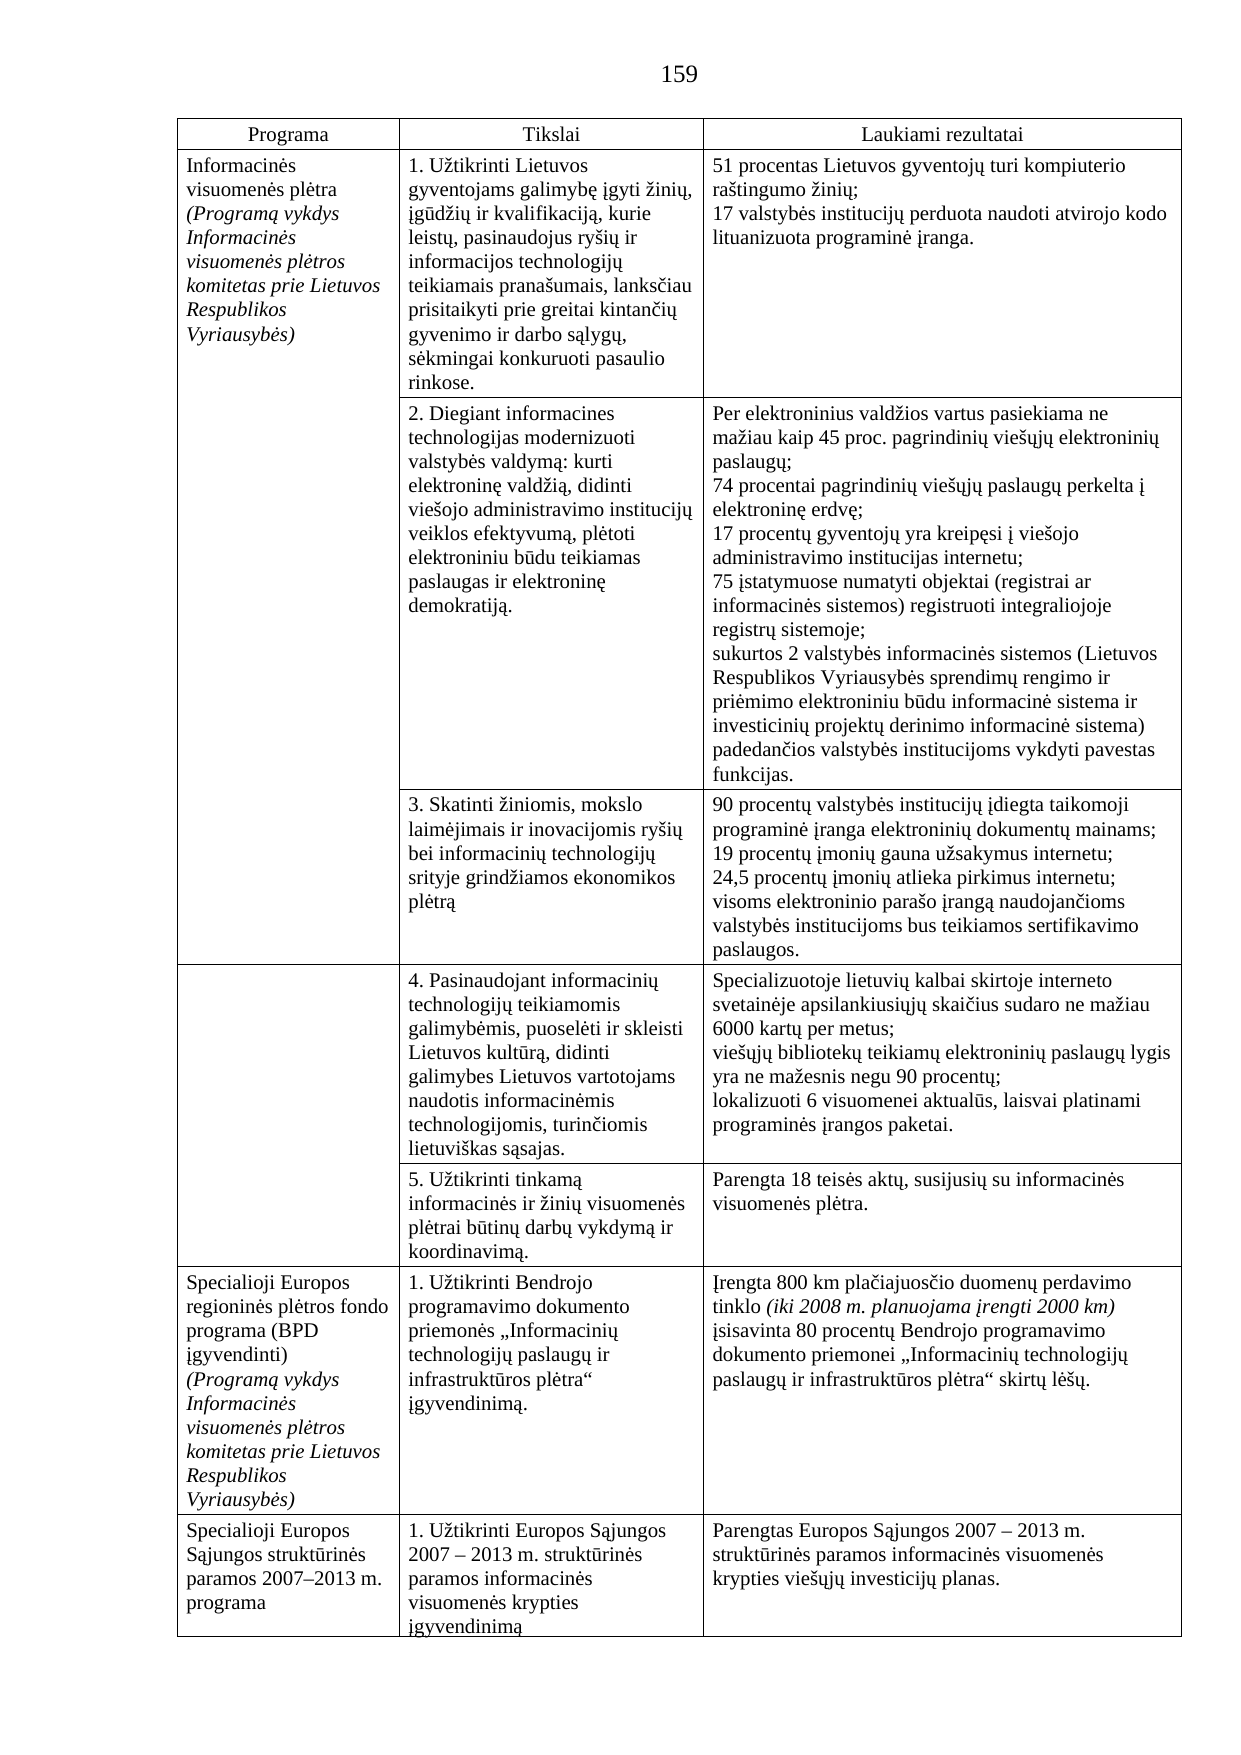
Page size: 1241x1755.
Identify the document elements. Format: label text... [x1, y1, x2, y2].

table_cell 51 procentas Lietuvos gyventojų turi kompiuterio raštingumo žinių; 17 valstybės institucijų perduota naudoti atvirojo kodo lituanizuota programinė įranga. [704, 150, 1181, 397]
table_cell 5. Užtikrinti tinkamą informacinės ir žinių visuomenės plėtrai būtinų darbų vykdymą ir koordinavimą. [400, 1164, 703, 1266]
table_cell [178, 965, 399, 1163]
table_cell Specializuotoje lietuvių kalbai skirtoje interneto svetainėje apsilankiusiųjų skaičius sudaro ne mažiau 6000 kartų per metus; viešųjų bibliotekų teikiamų elektroninių paslaugų lygis yra ne mažesnis negu 90 procentų; lokalizuoti 6 visuomenei aktualūs, laisvai platinami programinės įrangos paketai. [704, 965, 1181, 1163]
table_cell Parengta 18 teisės aktų, susijusių su informacinės visuomenės plėtra. [704, 1164, 1181, 1266]
table_cell Specialioji Europos regioninės plėtros fondo programa (BPD įgyvendinti) (Programą vykdys Informacinės visuomenės plėtros komitetas prie Lietuvos Respublikos Vyriausybės) [178, 1267, 399, 1514]
table_cell Įrengta 800 km plačiajuosčio duomenų perdavimo tinklo (iki 2008 m. planuojama įrengti 2000 km) įsisavinta 80 procentų Bendrojo programavimo dokumento priemonei „Informacinių technologijų paslaugų ir infrastruktūros plėtra“ skirtų lėšų. [704, 1267, 1181, 1514]
table_cell 3. Skatinti žiniomis, mokslo laimėjimais ir inovacijomis ryšių bei informacinių technologijų srityje grindžiamos ekonomikos plėtrą [400, 790, 703, 964]
table_cell [178, 789, 399, 964]
table_header Tikslai [400, 119, 703, 149]
table_cell 4. Pasinaudojant informacinių technologijų teikiamomis galimybėmis, puoselėti ir skleisti Lietuvos kultūrą, didinti galimybes Lietuvos vartotojams naudotis informacinėmis technologijomis, turinčiomis lietuviškas sąsajas. [400, 965, 703, 1163]
table_cell Specialioji Europos Sąjungos struktūrinės paramos 2007–2013 m. programa [178, 1515, 399, 1636]
table_cell 2. Diegiant informacines technologijas modernizuoti valstybės valdymą: kurti elektroninę valdžią, didinti viešojo administravimo institucijų veiklos efektyvumą, plėtoti elektroniniu būdu teikiamas paslaugas ir elektroninę demokratiją. [400, 398, 703, 788]
table_cell 1. Užtikrinti Europos Sąjungos 2007 – 2013 m. struktūrinės paramos informacinės visuomenės krypties įgyvendinimą [400, 1515, 703, 1636]
table_cell Parengtas Europos Sąjungos 2007 – 2013 m. struktūrinės paramos informacinės visuomenės krypties viešųjų investicijų planas. [704, 1515, 1181, 1636]
table_cell [178, 1163, 399, 1266]
table_cell 1. Užtikrinti Lietuvos gyventojams galimybę įgyti žinių, įgūdžių ir kvalifikaciją, kurie leistų, pasinaudojus ryšių ir informacijos technologijų teikiamais pranašumais, lanksčiau prisitaikyti prie greitai kintančių gyvenimo ir darbo sąlygų, sėkmingai konkuruoti pasaulio rinkose. [400, 150, 703, 397]
table_cell 90 procentų valstybės institucijų įdiegta taikomoji programinė įranga elektroninių dokumentų mainams; 19 procentų įmonių gauna užsakymus internetu; 24,5 procentų įmonių atlieka pirkimus internetu; visoms elektroninio parašo įrangą naudojančioms valstybės institucijoms bus teikiamos sertifikavimo paslaugos. [704, 790, 1181, 964]
table_header Programa [178, 119, 399, 149]
table_cell [178, 397, 399, 788]
table_cell 1. Užtikrinti Bendrojo programavimo dokumento priemonės „Informacinių technologijų paslaugų ir infrastruktūros plėtra“ įgyvendinimą. [400, 1267, 703, 1514]
table_cell Per elektroninius valdžios vartus pasiekiama ne mažiau kaip 45 proc. pagrindinių viešųjų elektroninių paslaugų; 74 procentai pagrindinių viešųjų paslaugų perkelta į elektroninę erdvę; 17 procentų gyventojų yra kreipęsi į viešojo administravimo institucijas internetu; 75 įstatymuose numatyti objektai (registrai ar informacinės sistemos) registruoti integraliojoje registrų sistemoje; sukurtos 2 valstybės informacinės sistemos (Lietuvos Respublikos Vyriausybės sprendimų rengimo ir priėmimo elektroniniu būdu informacinė sistema ir investicinių projektų derinimo informacinė sistema) padedančios valstybės institucijoms vykdyti pavestas funkcijas. [704, 398, 1181, 788]
table_header Laukiami rezultatai [704, 119, 1181, 149]
table_cell Informacinės visuomenės plėtra (Programą vykdys Informacinės visuomenės plėtros komitetas prie Lietuvos Respublikos Vyriausybės) [178, 150, 399, 397]
